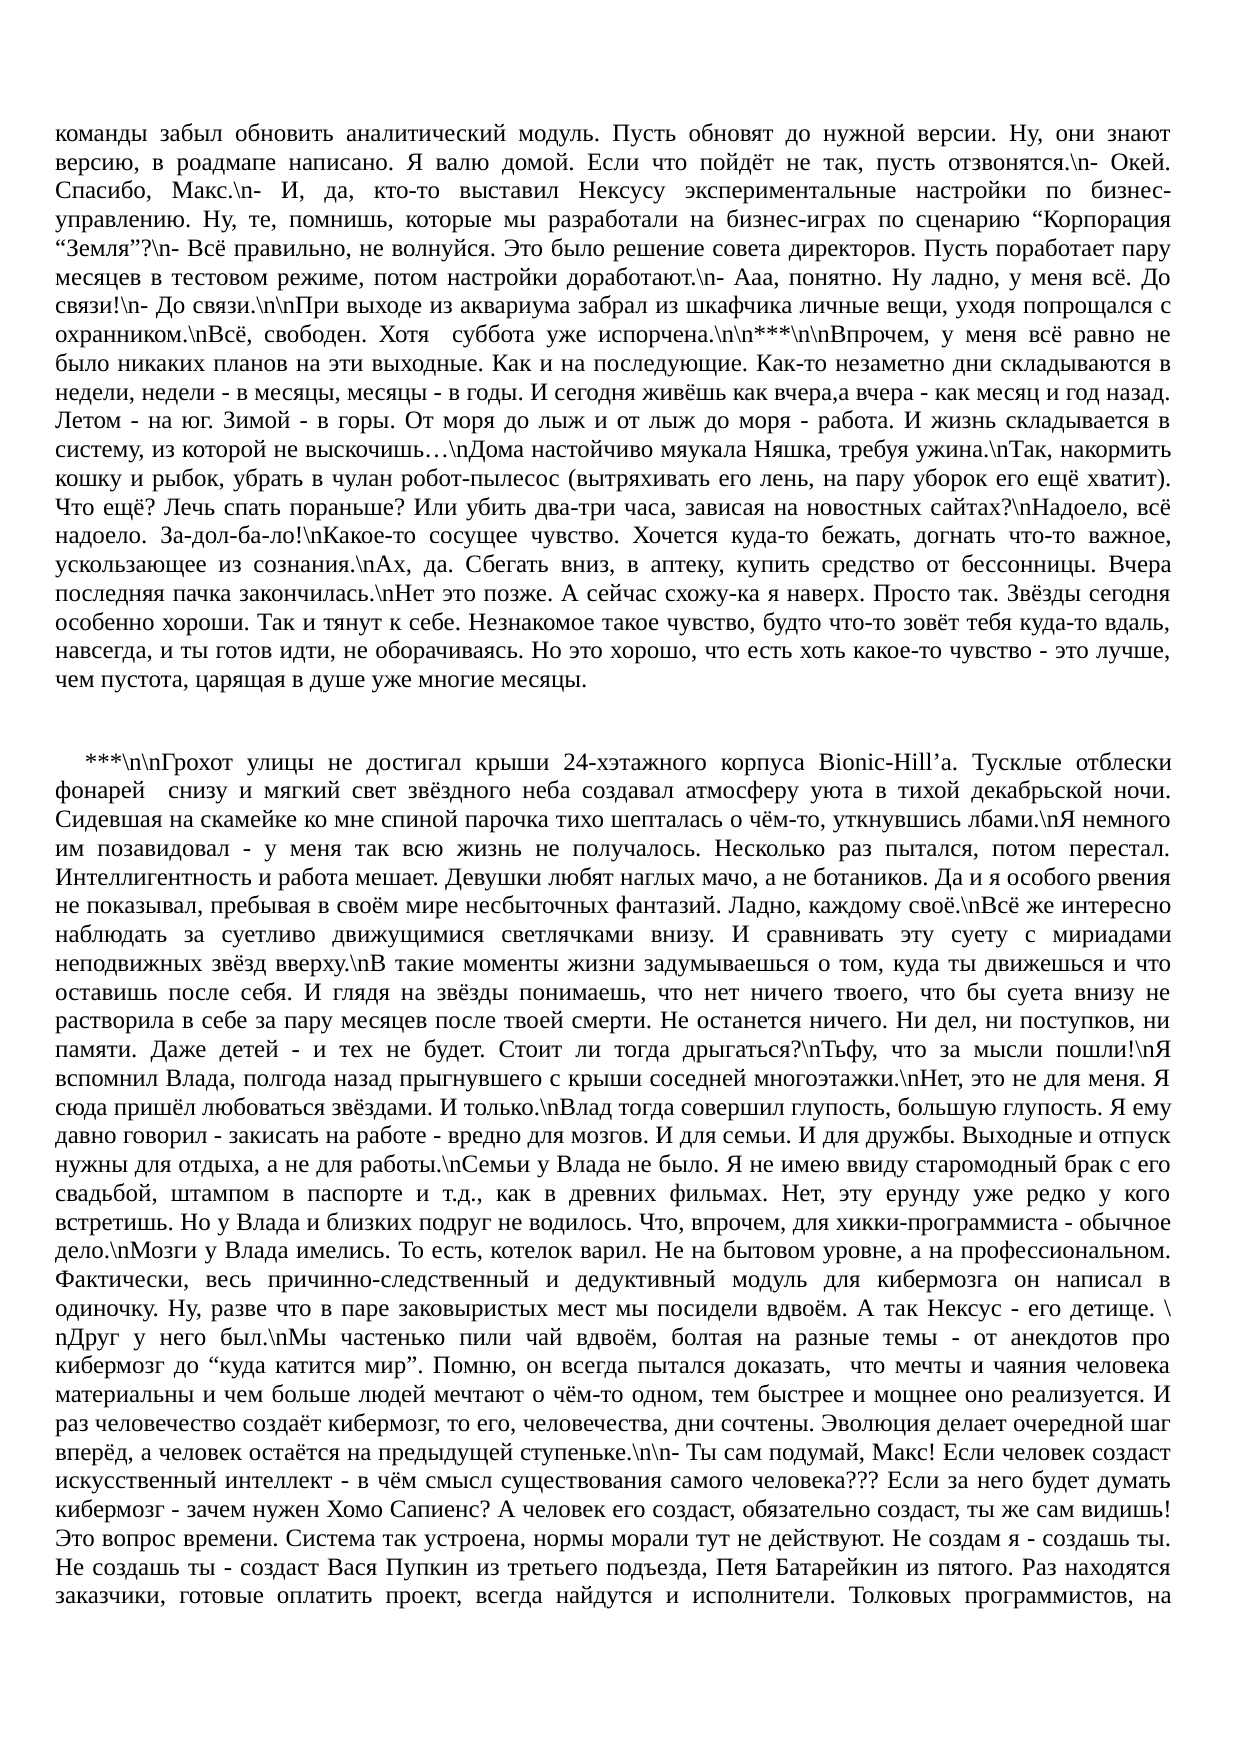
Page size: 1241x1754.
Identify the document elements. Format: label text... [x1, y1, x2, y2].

text команды забыл обновить аналитический модуль. Пусть обновят до нужной версии. Ну, они знают версию, в роадмапе написано. Я валю домой. Если что пойдёт не так, пусть отзвонятся.\n- Окей. Спасибо, Макс.\n- И, да, кто-то выставил Нексусу экспериментальные настройки по бизнес-управлению. Ну, те, помнишь, которые мы разработали на бизнес-играх по сценарию “Корпорация “Земля”?\n- Всё правильно, не волнуйся. Это было решение совета директоров. Пусть поработает пару месяцев в тестовом режиме, потом настройки доработают.\n- Ааа, понятно. Ну ладно, у меня всё. До связи!\n- До связи.\n\nПри выходе из аквариума забрал из шкафчика личные вещи, уходя попрощался с охранником.\nВсё, свободен. Хотя суббота уже испорчена.\n\n***\n\nВпрочем, у меня всё равно не было никаких планов на эти выходные. Как и на последующие. Как-то незаметно дни складываются в недели, недели - в месяцы, месяцы - в годы. И сегодня живёшь как вчера,а вчера - как месяц и год назад. Летом - на юг. Зимой - в горы. От моря до лыж и от лыж до моря - работа. И жизнь складывается в систему, из которой не выскочишь…\nДома настойчиво мяукала Няшка, требуя ужина.\nТак, накормить кошку и рыбок, убрать в чулан робот-пылесос (вытряхивать его лень, на пару уборок его ещё хватит). Что ещё? Лечь спать пораньше? Или убить два-три часа, зависая на новостных сайтах?\nНадоело, всё надоело. За-дол-ба-ло!\nКакое-то сосущее чувство. Хочется куда-то бежать, догнать что-то важное, ускользающее из сознания.\nАх, да. Сбегать вниз, в аптеку, купить средство от бессонницы. Вчера последняя пачка закончилась.\nНет это позже. А сейчас схожу-ка я наверх. Просто так. Звёзды сегодня особенно хороши. Так и тянут к себе. Незнакомое такое чувство, будто что-то зовёт тебя куда-то вдаль, навсегда, и ты готов идти, не оборачиваясь. Но это хорошо, что есть хоть какое-то чувство - это лучше, чем пустота, царящая в душе уже многие месяцы. [55, 118, 1172, 693]
text ***\n\nГрохот улицы не достигал крыши 24-хэтажного корпуса Bionic-Hill’а. Тусклые отблески фонарей снизу и мягкий свет звёздного неба создавал атмосферу уюта в тихой декабрьской ночи. Сидевшая на скамейке ко мне спиной парочка тихо шепталась о чём-то, уткнувшись лбами.\nЯ немного им позавидовал - у меня так всю жизнь не получалось. Несколько раз пытался, потом перестал. Интеллигентность и работа мешает. Девушки любят наглых мачо, а не ботаников. Да и я особого рвения не показывал, пребывая в своём мире несбыточных фантазий. Ладно, каждому своё.\nВсё же интересно наблюдать за суетливо движущимися светлячками внизу. И сравнивать эту суету с мириадами неподвижных звёзд вверху.\nВ такие моменты жизни задумываешься о том, куда ты движешься и что оставишь после себя. И глядя на звёзды понимаешь, что нет ничего твоего, что бы суета внизу не растворила в себе за пару месяцев после твоей смерти. Не останется ничего. Ни дел, ни поступков, ни памяти. Даже детей - и тех не будет. Стоит ли тогда дрыгаться?\nТьфу, что за мысли пошли!\nЯ вспомнил Влада, полгода назад прыгнувшего с крыши соседней многоэтажки.\nНет, это не для меня. Я сюда пришёл любоваться звёздами. И только.\nВлад тогда совершил глупость, большую глупость. Я ему давно говорил - закисать на работе - вредно для мозгов. И для семьи. И для дружбы. Выходные и отпуск нужны для отдыха, а не для работы.\nСемьи у Влада не было. Я не имею ввиду старомодный брак с его свадьбой, штампом в паспорте и т.д., как в древних фильмах. Нет, эту ерунду уже редко у кого встретишь. Но у Влада и близких подруг не водилось. Что, впрочем, для хикки-программиста - обычное дело.\nМозги у Влада имелись. То есть, котелок варил. Не на бытовом уровне, а на профессиональном. Фактически, весь причинно-следственный и дедуктивный модуль для кибермозга он написал в одиночку. Ну, разве что в паре заковыристых мест мы посидели вдвоём. А так Нексус - его детище. \nДруг у него был.\nМы частенько пили чай вдвоём, болтая на разные темы - от анекдотов про кибермозг до “куда катится мир”. Помню, он всегда пытался доказать, что мечты и чаяния человека материальны и чем больше людей мечтают о чём-то одном, тем быстрее и мощнее оно реализуется. И раз человечество создаёт кибермозг, то его, человечества, дни сочтены. Эволюция делает очередной шаг вперёд, а человек остаётся на предыдущей ступеньке.\n\n- Ты сам подумай, Макс! Если человек создаст искусственный интеллект - в чём смысл существования самого человека??? Если за него будет думать кибермозг - зачем нужен Хомо Сапиенс? А человек его создаст, обязательно создаст, ты же сам видишь! Это вопрос времени. Система так устроена, нормы морали тут не действуют. Не создам я - создашь ты. Не создашь ты - создаст Вася Пупкин из третьего подъезда, Петя Батарейкин из пятого. Раз находятся заказчики, готовые оплатить проект, всегда найдутся и исполнители. Толковых программистов, на [55, 747, 1172, 1609]
